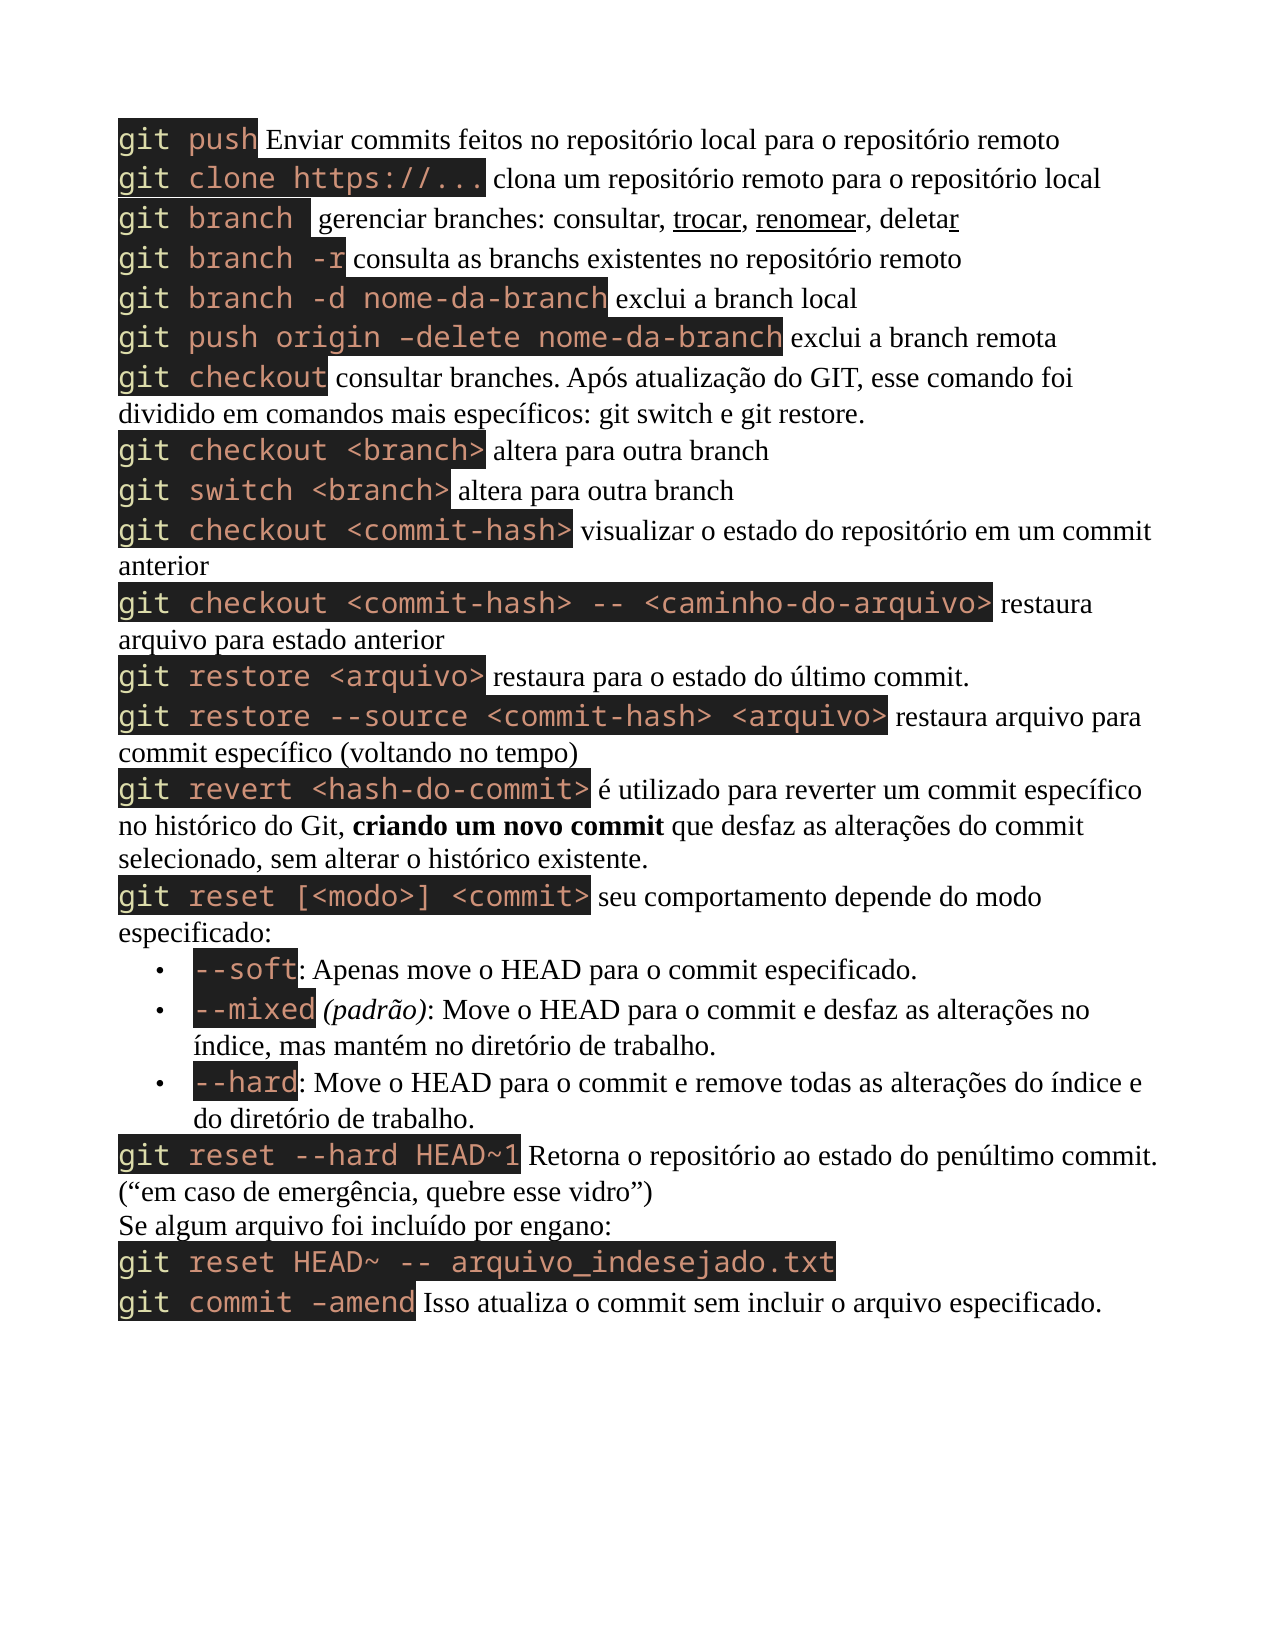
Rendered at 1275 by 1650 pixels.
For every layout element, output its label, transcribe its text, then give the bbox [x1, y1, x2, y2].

text git reset --hard HEAD~1 Retorna o repositório ao estado do penúltimo commit. (“em caso de emergência, quebre esse vidro”) [118, 1134, 1181, 1208]
list --mixed (padrão): Move o HEAD para o commit e desfaz as alterações no índice, mas mantém no diretório de trabalho. [156, 988, 1157, 1061]
text git restore --source <commit-hash> <arquivo> restaura arquivo para commit específico (voltando no tempo) [118, 695, 1157, 768]
text git restore <arquivo> restaura para o estado do último commit. [118, 655, 1157, 695]
text git revert <hash-do-commit> é utilizado para reverter um commit específico no histórico do Git, criando um novo commit que desfaz as alterações do commit selecionado, sem alterar o histórico existente. [118, 768, 1157, 875]
text git push origin –delete nome-da-branch exclui a branch remota [118, 317, 1157, 356]
text git commit –amend Isso atualiza o commit sem incluir o arquivo especificado. [118, 1281, 1181, 1321]
text git checkout <branch> altera para outra branch [118, 429, 1157, 469]
text git branch -d nome-da-branch exclui a branch local [118, 277, 1157, 317]
text git checkout <commit-hash> visualizar o estado do repositório em um commit anterior [118, 509, 1157, 582]
text git reset HEAD~ -- arquivo_indesejado.txt [118, 1241, 1181, 1281]
text git clone https://... clona um repositório remoto para o repositório local [118, 158, 1157, 197]
text git reset [<modo>] <commit> seu comportamento depende do modo especificado: [118, 875, 1181, 948]
text git checkout consultar branches. Após atualização do GIT, esse comando foi dividido em comandos mais específicos: git switch e git restore. [118, 356, 1157, 429]
text git branch -r consulta as branchs existentes no repositório remoto [118, 237, 1157, 277]
text git switch <branch> altera para outra branch [118, 469, 1157, 509]
list --hard: Move o HEAD para o commit e remove todas as alterações do índice e do diretório de trabalho. [156, 1061, 1157, 1134]
list --soft: Apenas move o HEAD para o commit especificado. [156, 948, 1157, 988]
text Se algum arquivo foi incluído por engano: [118, 1208, 1181, 1241]
text git checkout <commit-hash> -- <caminho-do-arquivo> restaura arquivo para estado anterior [118, 582, 1157, 655]
text git branch gerenciar branches: consultar, trocar, renomear, deletar [118, 197, 1157, 237]
text git push Enviar commits feitos no repositório local para o repositório remoto [118, 118, 1157, 158]
